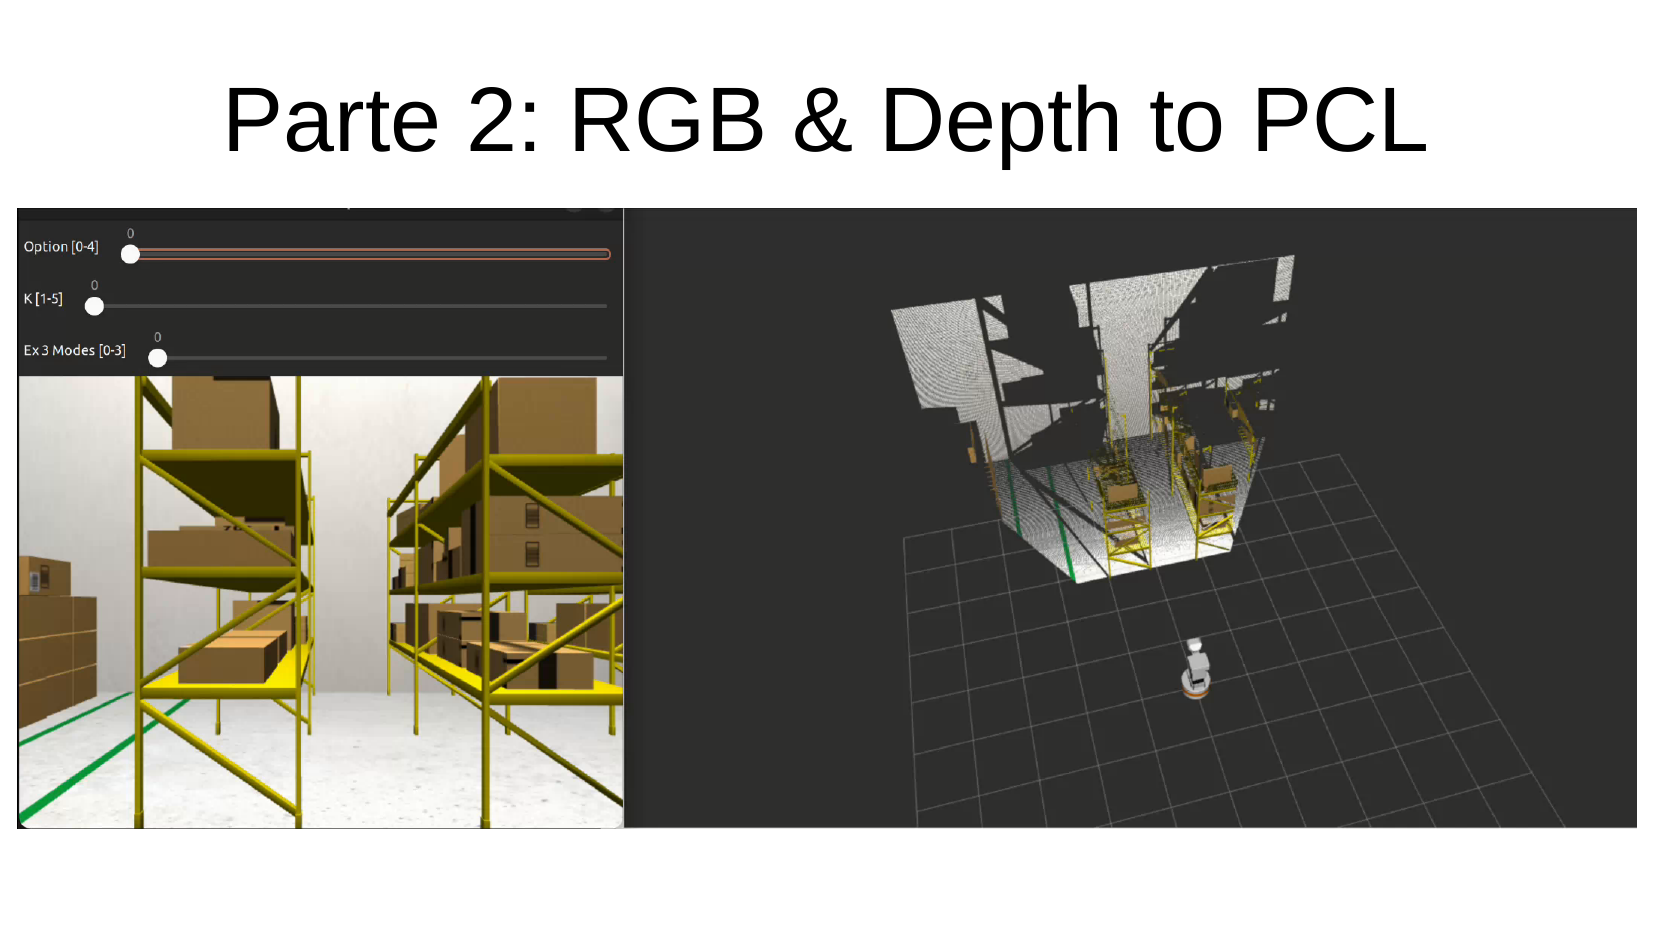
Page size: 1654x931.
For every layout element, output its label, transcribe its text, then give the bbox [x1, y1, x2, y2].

text_box [16, 207, 1637, 830]
title Parte 2: RGB & Depth to PCL [82, 37, 1571, 193]
